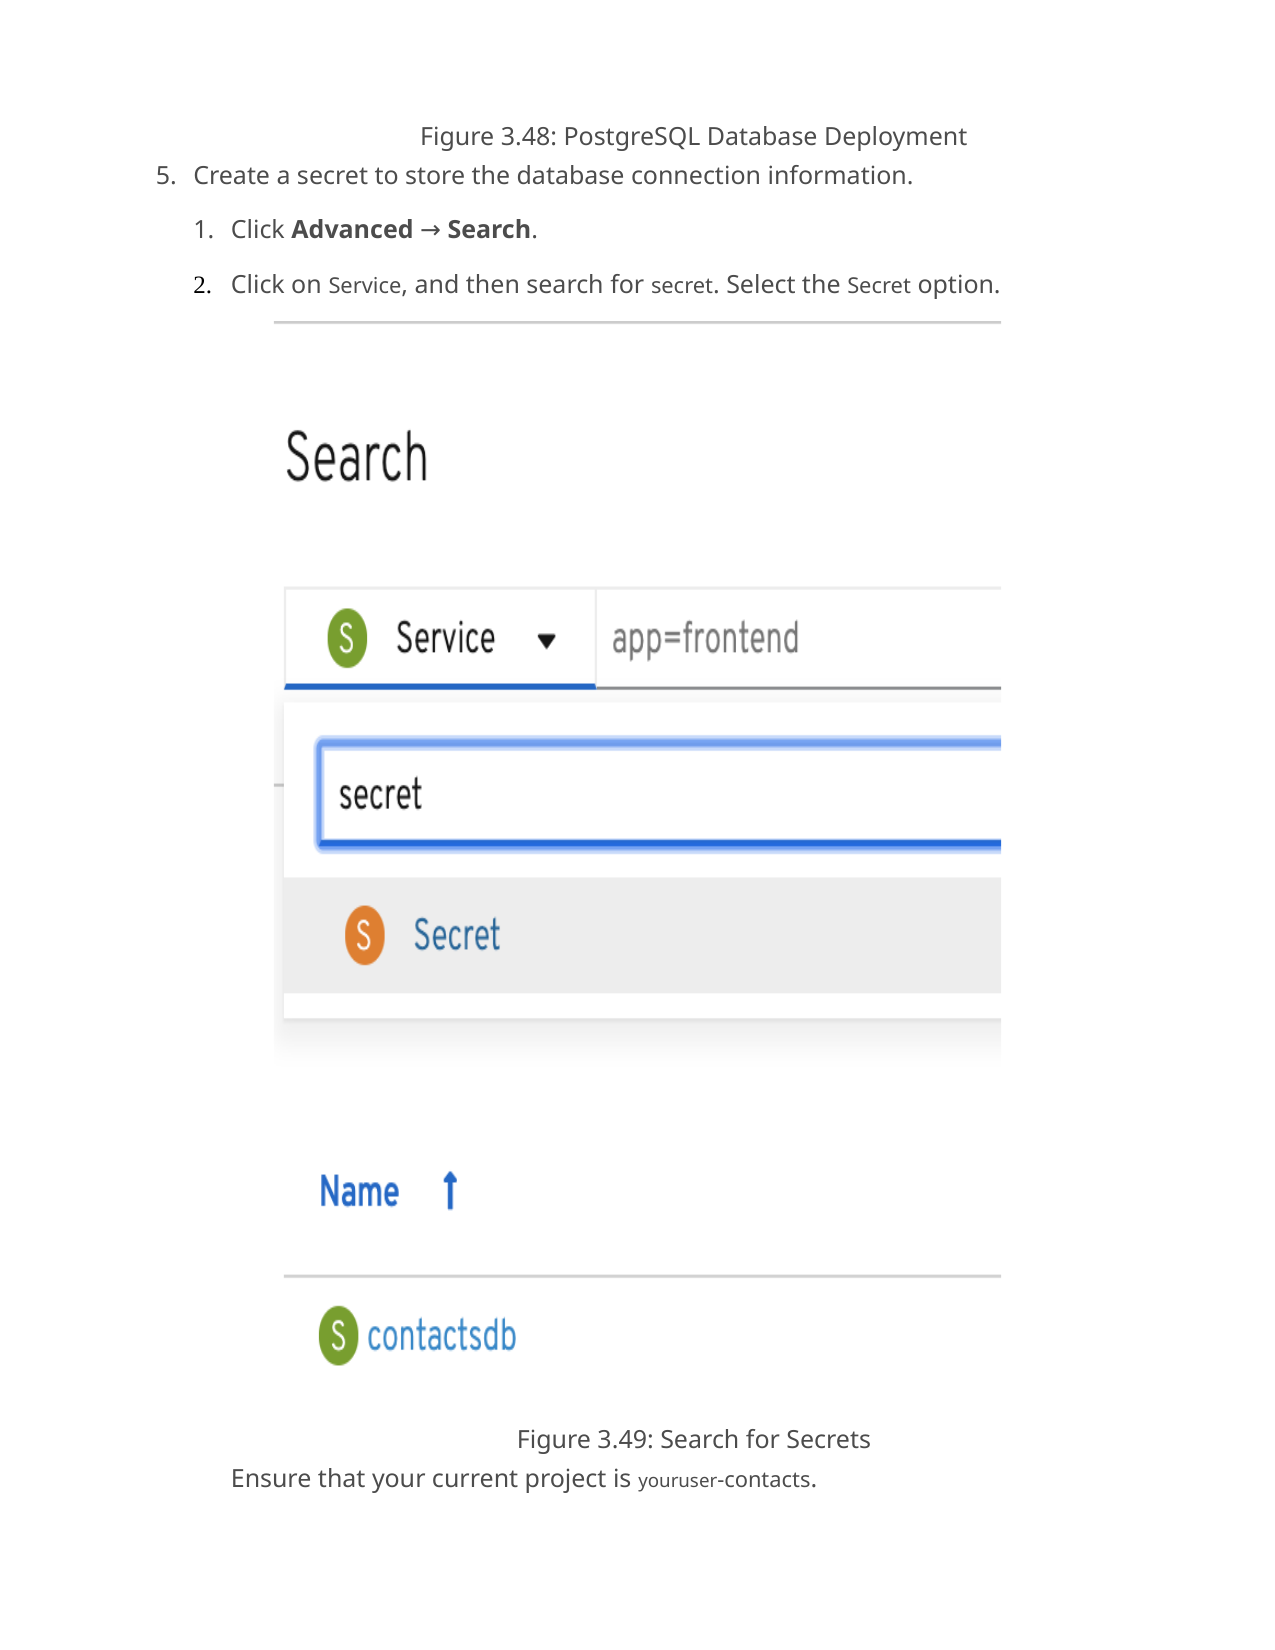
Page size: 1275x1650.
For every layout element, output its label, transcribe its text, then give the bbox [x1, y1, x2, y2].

picture [273, 321, 1002, 1422]
list Ensure that your current project is youruser-contacts. [193, 1461, 1157, 1495]
list Figure 3.49: Search for Secrets [193, 1422, 1157, 1456]
list Create a secret to store the database connection information. [156, 157, 1157, 191]
list Click Advanced → Search. [193, 212, 1157, 246]
list Figure 3.48: PostgreSQL Database Deployment [193, 118, 1157, 152]
list Click on Service, and then search for secret. Select the Secret option. [193, 267, 1157, 301]
